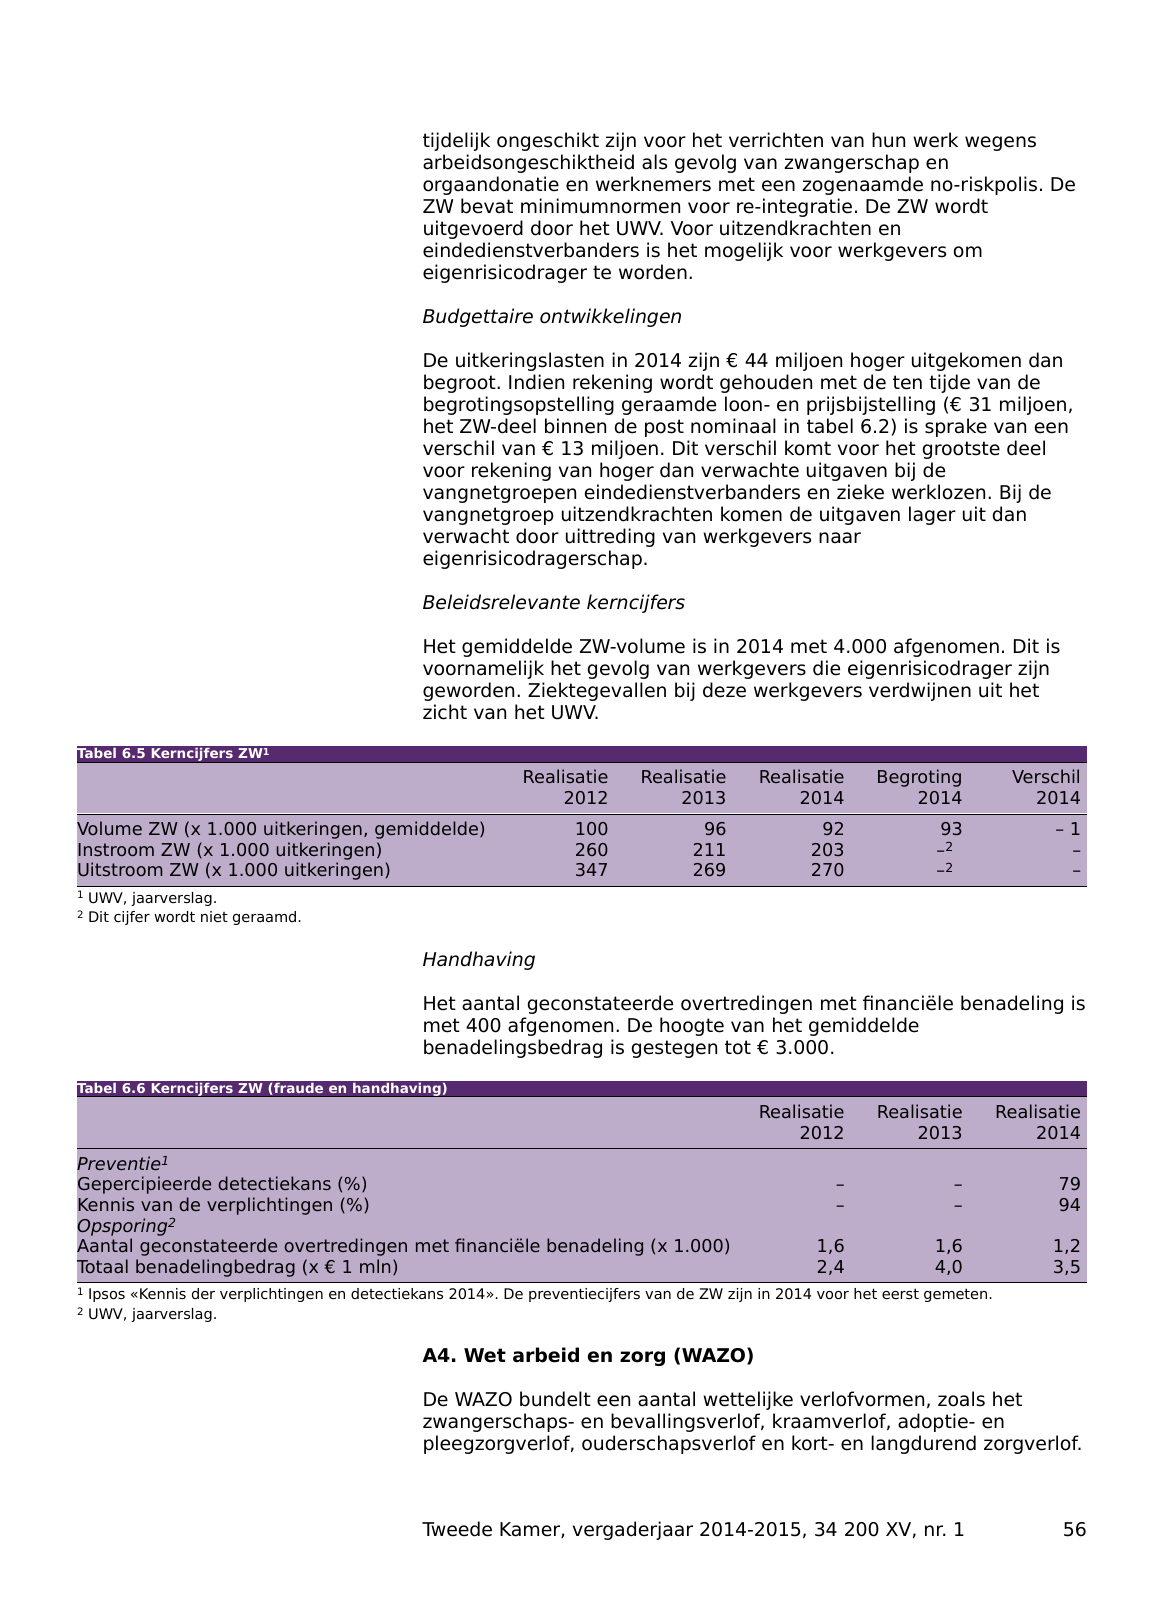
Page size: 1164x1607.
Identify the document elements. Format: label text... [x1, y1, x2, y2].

table_cell Realisatie 2013 [850, 1097, 968, 1148]
table_cell 94 [969, 1195, 1087, 1216]
table_cell 270 [732, 860, 850, 886]
subtitle A4. Wet arbeid en zorg (WAZO) [422, 1345, 1087, 1367]
table_cell 93 [850, 815, 968, 840]
table_cell [969, 1216, 1087, 1236]
table_cell [77, 763, 496, 813]
table_cell 211 [614, 840, 732, 860]
table_cell Preventie1 [77, 1149, 732, 1174]
table_cell – [850, 1174, 968, 1195]
table_cell Volume ZW (x 1.000 uitkeringen, gemiddelde) [77, 815, 496, 840]
table_cell Aantal geconstateerde overtredingen met financiële benadeling (x 1.000) [77, 1236, 732, 1257]
table_cell 1 UWV, jaarverslag. 2 Dit cijfer wordt niet geraamd. [77, 887, 1087, 926]
table_cell 100 [496, 815, 614, 840]
table_cell 203 [732, 840, 850, 860]
text De WAZO bundelt een aantal wettelijke verlofvormen, zoals het zwangerschaps- en bevallingsverlof, kraamverlof, adoptie- en pleegzorgverlof, ouderschapsverlof en kort- en langdurend zorgverlof. [422, 1389, 1087, 1455]
table_cell 79 [969, 1174, 1087, 1195]
table_cell 4,0 [850, 1257, 968, 1282]
table_cell 92 [732, 815, 850, 840]
table_cell Realisatie 2013 [614, 763, 732, 813]
table_cell Realisatie 2014 [732, 763, 850, 813]
table_cell 260 [496, 840, 614, 860]
table_cell – [969, 860, 1087, 886]
table_cell [969, 1149, 1087, 1174]
table_cell Uitstroom ZW (x 1.000 uitkeringen) [77, 860, 496, 886]
table_cell 347 [496, 860, 614, 886]
text tijdelijk ongeschikt zijn voor het verrichten van hun werk wegens arbeidsongeschiktheid als gevolg van zwangerschap en orgaandonatie en werknemers met een zogenaamde no-riskpolis. De ZW bevat minimumnormen voor re-integratie. De ZW wordt uitgevoerd door het UWV. Voor uitzendkrachten en eindedienstverbanders is het mogelijk voor werkgevers om eigenrisicodrager te worden. [422, 130, 1087, 284]
table_cell – [850, 1195, 968, 1216]
table_cell 2,4 [732, 1257, 850, 1282]
table_cell Totaal benadelingbedrag (x € 1 mln) [77, 1257, 732, 1282]
table_cell Kennis van de verplichtingen (%) [77, 1195, 732, 1216]
table_cell [850, 1216, 968, 1236]
text Het gemiddelde ZW-volume is in 2014 met 4.000 afgenomen. Dit is voornamelijk het gevolg van werkgevers die eigenrisicodrager zijn geworden. Ziektegevallen bij deze werkgevers verdwijnen uit het zicht van het UWV. [422, 636, 1087, 724]
text Het aantal geconstateerde overtredingen met financiële benadeling is met 400 afgenomen. De hoogte van het gemiddelde benadelingsbedrag is gestegen tot € 3.000. [422, 993, 1087, 1059]
table_cell [732, 1216, 850, 1236]
table_cell 1 Ipsos «Kennis der verplichtingen en detectiekans 2014». De preventiecijfers van de ZW zijn in 2014 voor het eerst gemeten. 2 UWV, jaarverslag. [77, 1283, 1087, 1323]
table_header Tabel 6.5 Kerncijfers ZW1 [77, 746, 1087, 762]
table_cell –2 [850, 840, 968, 860]
table_cell 269 [614, 860, 732, 886]
table_cell Begroting 2014 [850, 763, 968, 813]
subtitle Beleidsrelevante kerncijfers [422, 592, 1087, 614]
subtitle Handhaving [422, 948, 1087, 971]
table_cell [732, 1149, 850, 1174]
table_cell [850, 1149, 968, 1174]
table_cell 1,6 [850, 1236, 968, 1257]
table_cell Realisatie 2014 [969, 1097, 1087, 1148]
table_cell Verschil 2014 [969, 763, 1087, 813]
table_cell – [732, 1195, 850, 1216]
text De uitkeringslasten in 2014 zijn € 44 miljoen hoger uitgekomen dan begroot. Indien rekening wordt gehouden met de ten tijde van de begrotingsopstelling geraamde loon- en prijsbijstelling (€ 31 miljoen, het ZW-deel binnen de post nominaal in tabel 6.2) is sprake van een verschil van € 13 miljoen. Dit verschil komt voor het grootste deel voor rekening van hoger dan verwachte uitgaven bij de vangnetgroepen eindedienstverbanders en zieke werklozen. Bij de vangnetgroep uitzendkrachten komen de uitgaven lager uit dan verwacht door uittreding van werkgevers naar eigenrisicodragerschap. [422, 350, 1087, 570]
table_header Tabel 6.6 Kerncijfers ZW (fraude en handhaving) [77, 1081, 1087, 1096]
table_cell Realisatie 2012 [496, 763, 614, 813]
table_cell 96 [614, 815, 732, 840]
table_cell Opsporing2 [77, 1216, 732, 1236]
table_cell Instroom ZW (x 1.000 uitkeringen) [77, 840, 496, 860]
table_cell – [969, 840, 1087, 860]
table_cell – 1 [969, 815, 1087, 840]
table_cell 3,5 [969, 1257, 1087, 1282]
table_cell 1,2 [969, 1236, 1087, 1257]
subtitle Budgettaire ontwikkelingen [422, 306, 1087, 328]
table_cell [77, 1097, 732, 1148]
table_cell 1,6 [732, 1236, 850, 1257]
table_cell –2 [850, 860, 968, 886]
table_cell Gepercipieerde detectiekans (%) [77, 1174, 732, 1195]
table_cell Realisatie 2012 [732, 1097, 850, 1148]
table_cell – [732, 1174, 850, 1195]
